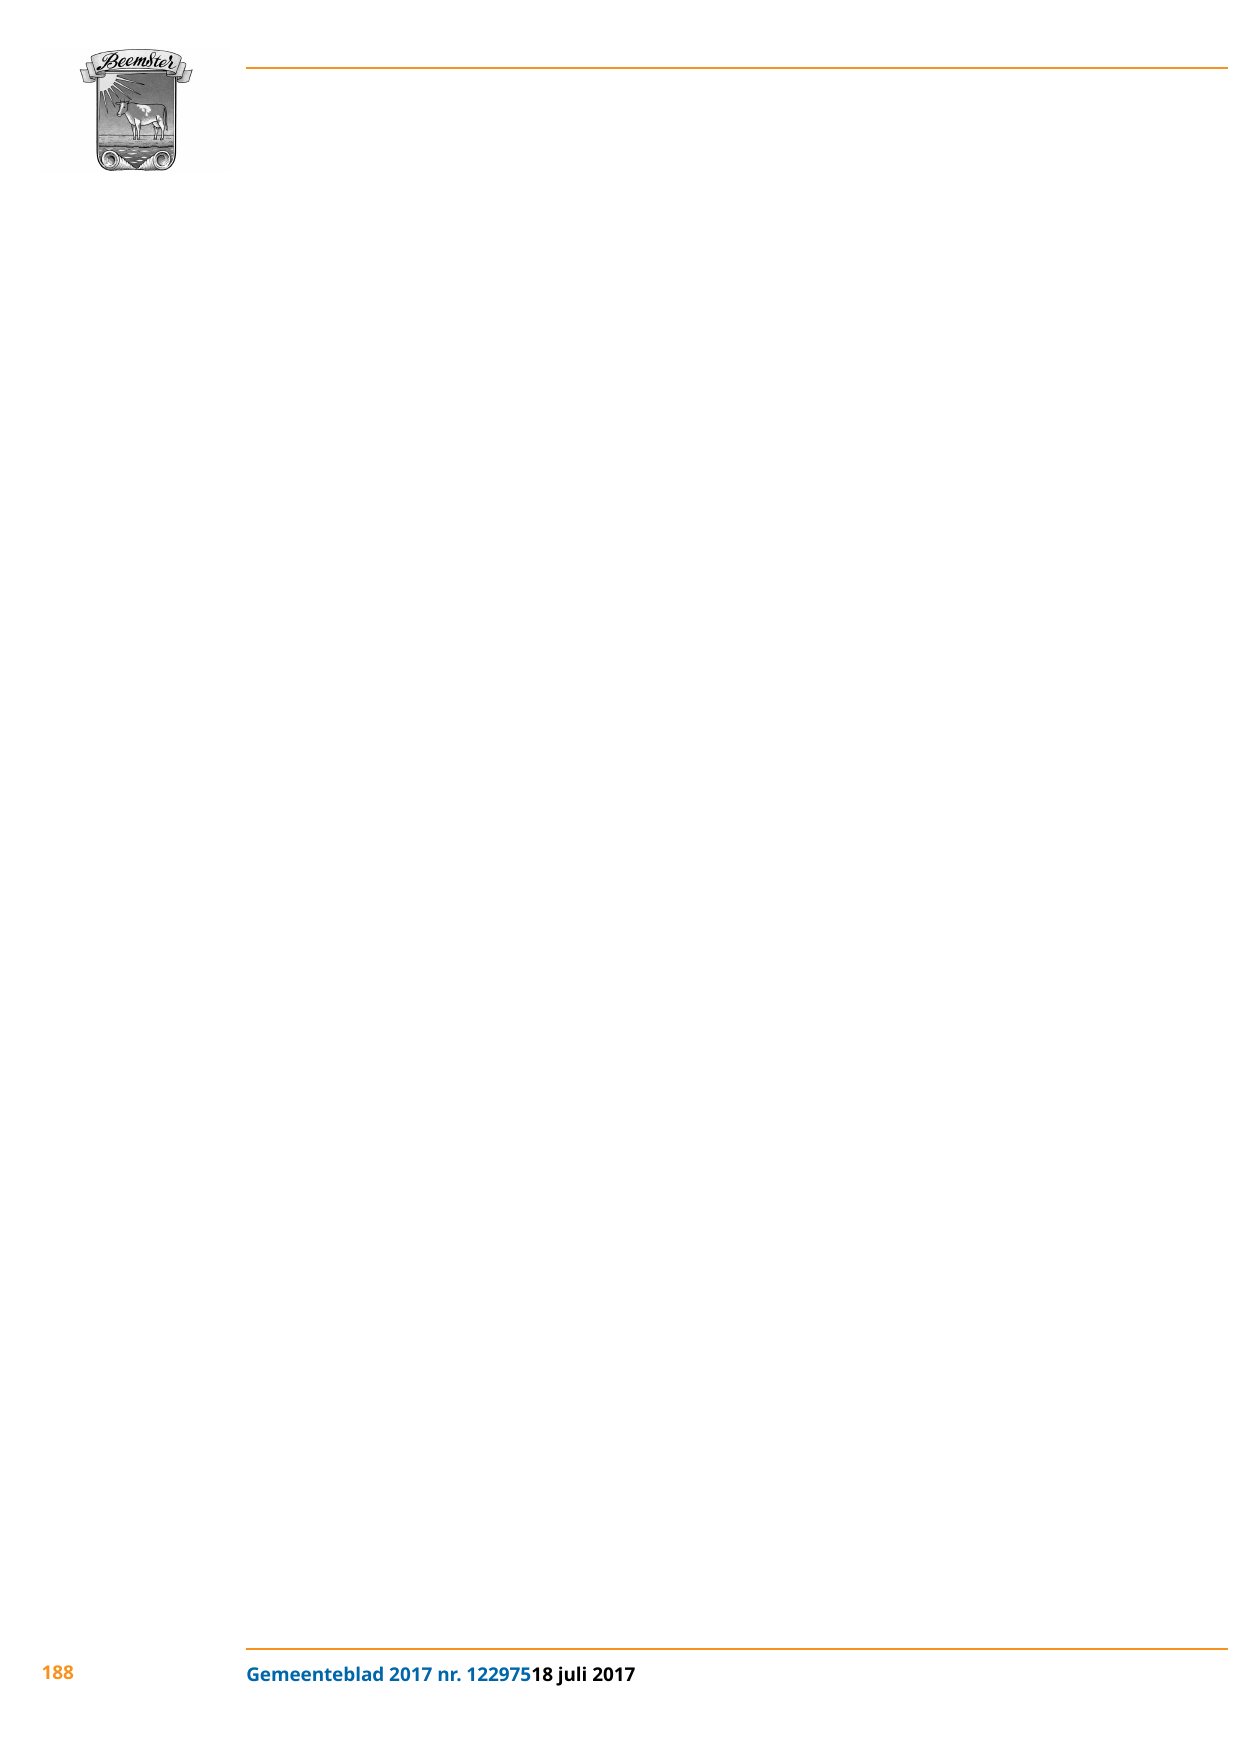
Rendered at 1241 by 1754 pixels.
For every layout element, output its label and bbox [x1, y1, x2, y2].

picture [41, 47, 231, 172]
